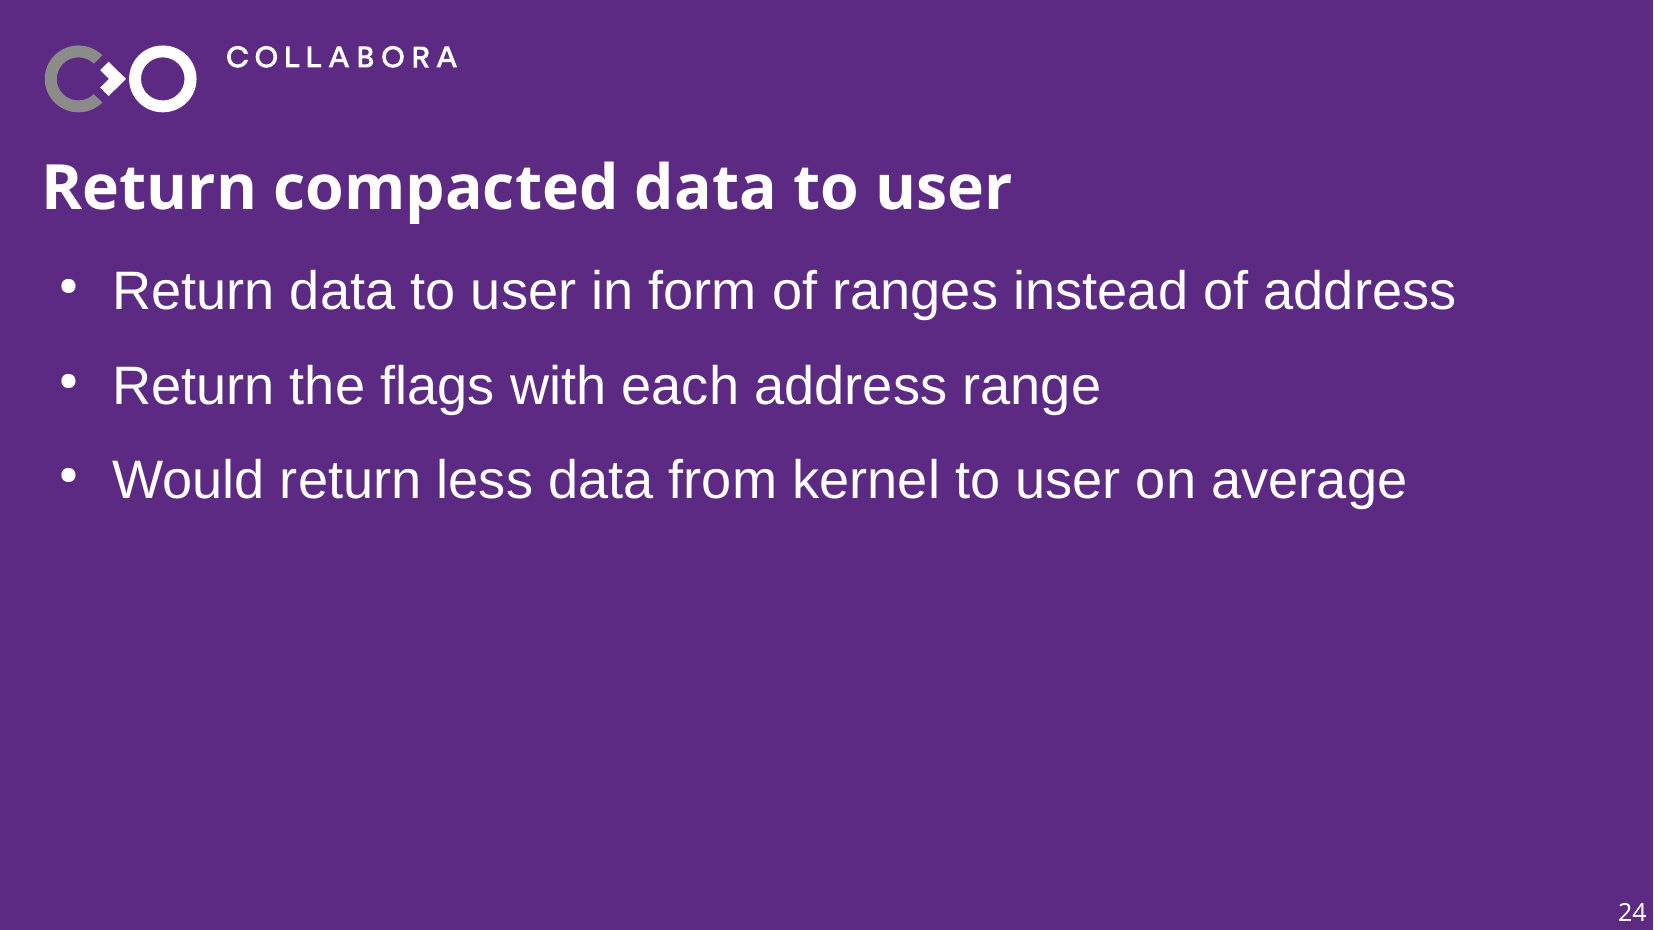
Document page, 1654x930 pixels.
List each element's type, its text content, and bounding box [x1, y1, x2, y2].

title Return compacted data to user [41, 146, 1614, 255]
list Return data to user in form of ranges instead of address Return the flags with each address range Would return less data from kernel to user on average [41, 255, 1614, 780]
